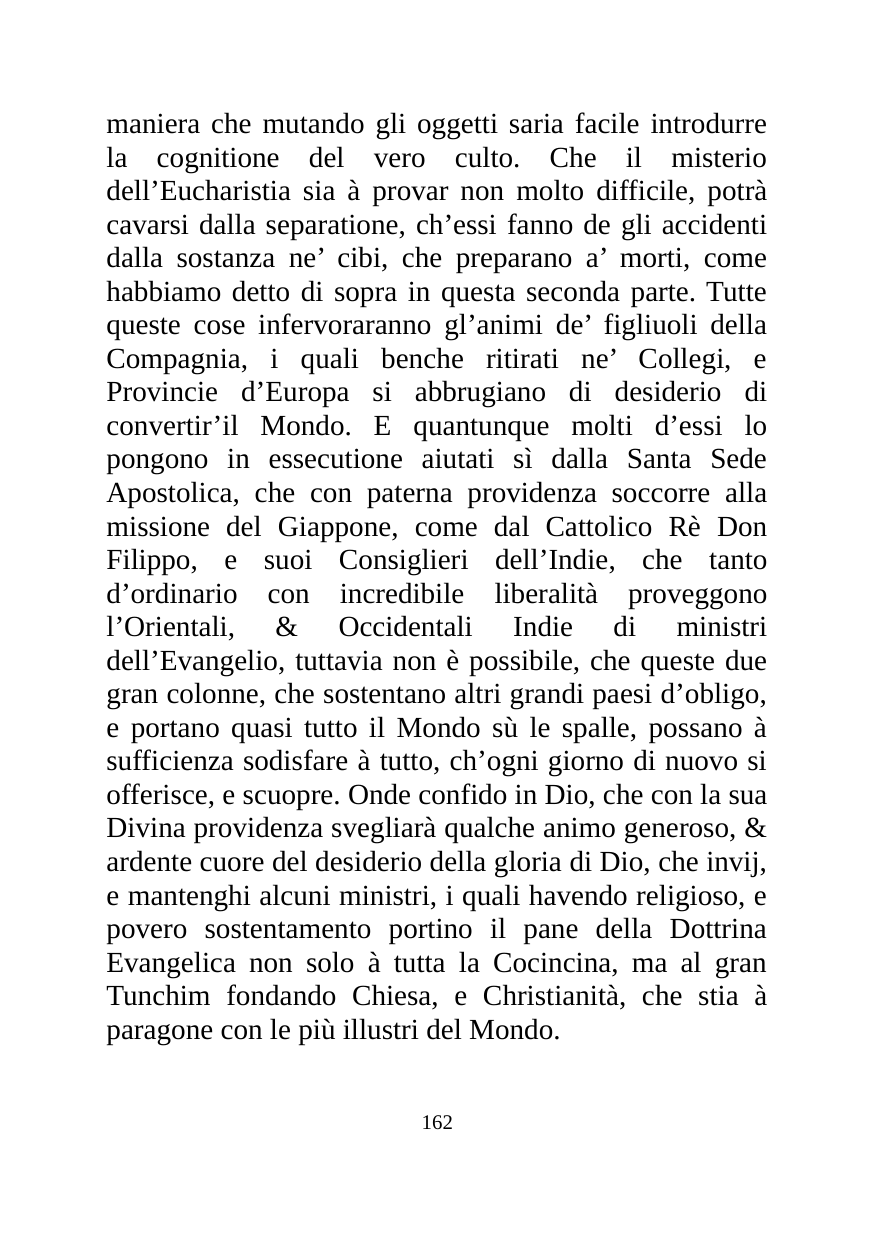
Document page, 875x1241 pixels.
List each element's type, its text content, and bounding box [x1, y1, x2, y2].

text maniera che mutando gli oggetti saria facile introdurre la cognitione del vero culto. Che il misterio dell’Eucharistia sia à provar non molto difficile, potrà cavarsi dalla separatione, ch’essi fanno de gli accidenti dalla sostanza ne’ cibi, che preparano a’ morti, come habbiamo detto di sopra in questa seconda parte. Tutte queste cose infervoraranno gl’animi de’ figliuoli della Compagnia, i quali benche ritirati ne’ Collegi, e Provincie d’Europa si abbrugiano di desiderio di convertir’il Mondo. E quantunque molti d’essi lo pongono in essecutione aiutati sì dalla Santa Sede Apostolica, che con paterna providenza soccorre alla missione del Giappone, come dal Cattolico Rè Don Filippo, e suoi Consiglieri dell’Indie, che tanto d’ordinario con incredibile liberalità proveggono l’Orientali, & Occidentali Indie di ministri dell’Evangelio, tuttavia non è possibile, che queste due gran colonne, che sostentano altri grandi paesi d’obligo, e portano quasi tutto il Mondo sù le spalle, possano à sufficienza sodisfare à tutto, ch’ogni giorno di nuovo si offerisce, e scuopre. Onde confido in Dio, che con la sua Divina providenza svegliarà qualche animo generoso, & ardente cuore del desiderio della gloria di Dio, che invij, e mantenghi alcuni ministri, i quali havendo religioso, e povero sostentamento portino il pane della Dottrina Evangelica non solo à tutta la Cocincina, ma al gran Tunchim fondando Chiesa, e Christianità, che stia à paragone con le più illustri del Mondo. [106, 106, 768, 1045]
